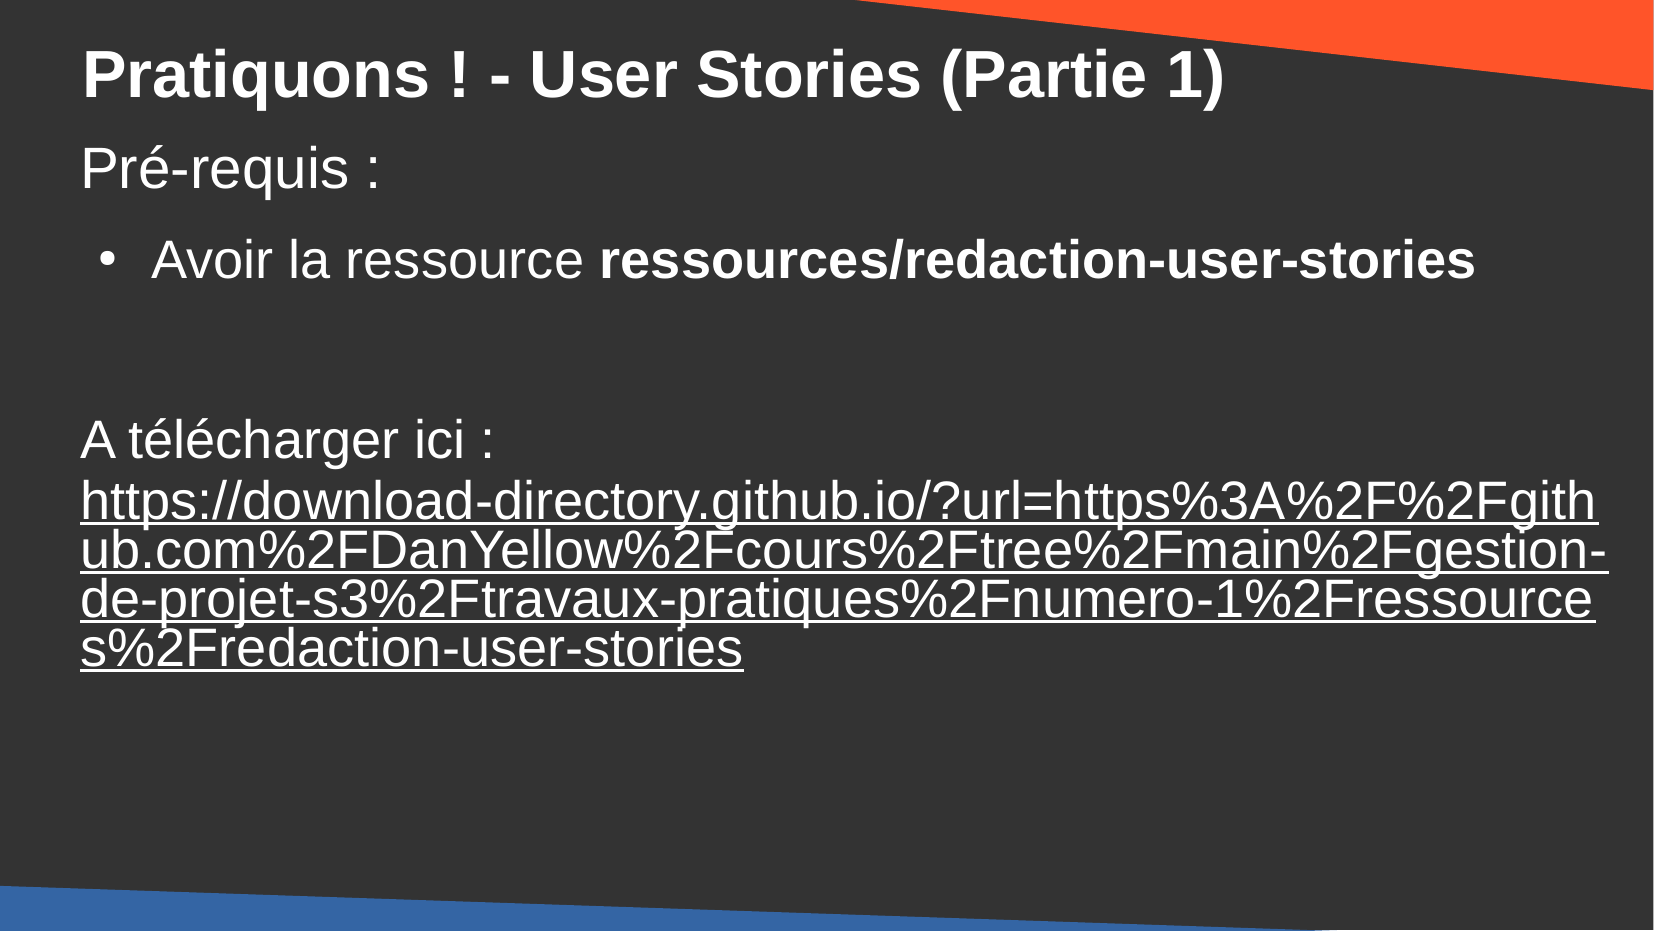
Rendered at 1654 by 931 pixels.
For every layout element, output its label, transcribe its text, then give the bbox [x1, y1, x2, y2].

text_box [855, 0, 1654, 91]
text_box [0, 885, 1337, 931]
title Pratiquons ! - User Stories (Partie 1) [82, 37, 1571, 114]
list Pré-requis : Avoir la ressource ressources/redaction-user-stories A télécharger ici : https://download-directory.github.io/?url=https%3A%2F%2Fgithub.com%2FDanYellow%2Fcours%2Ftree%2Fmain%2Fgestion-de-projet-s3%2Ftravaux-pratiques%2Fnumero-1%2Fressources%2Fredaction-user-stories [80, 135, 1620, 721]
